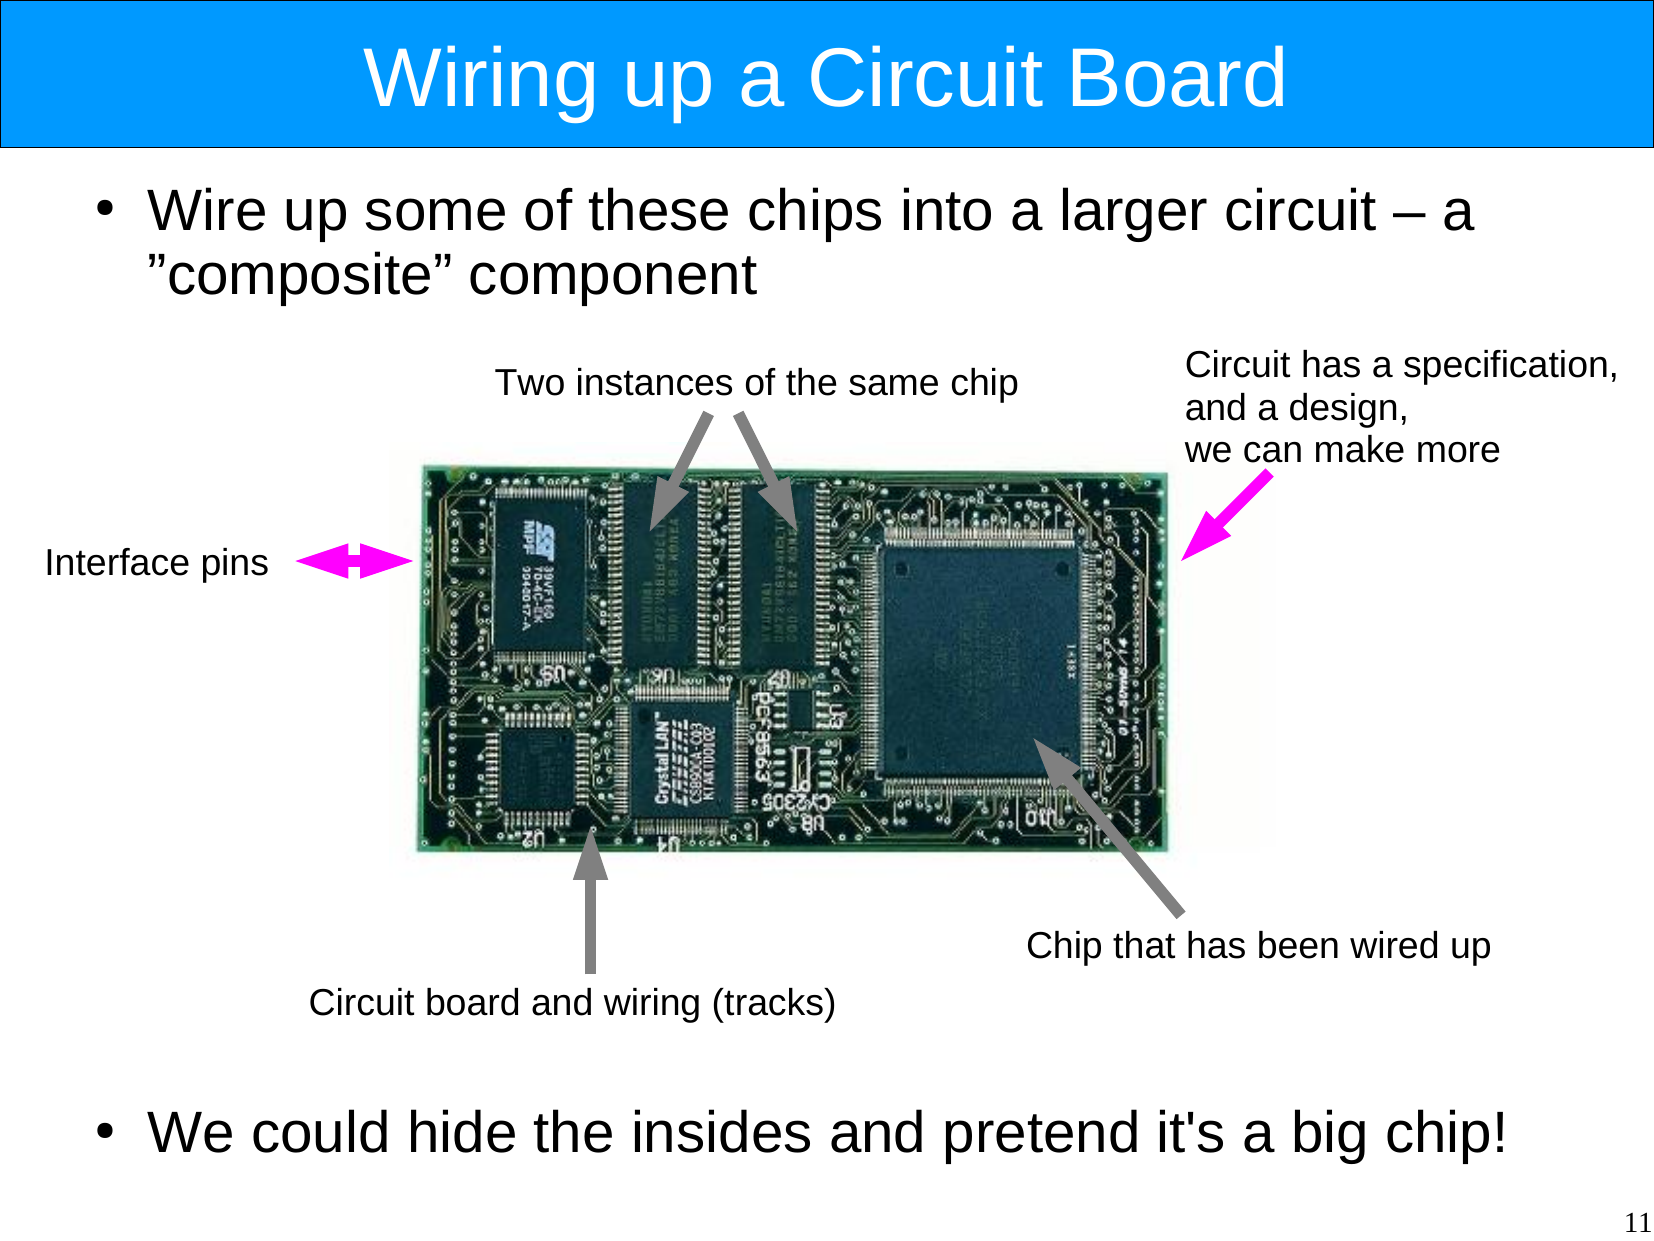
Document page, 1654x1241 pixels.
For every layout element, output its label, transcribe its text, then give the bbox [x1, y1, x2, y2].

title Wiring up a Circuit Board [82, 13, 1571, 142]
text_box Interface pins [29, 533, 284, 591]
text_box Two instances of the same chip [479, 354, 1034, 412]
text_box Circuit has a specification, and a design, we can make more [1170, 336, 1635, 478]
list Wire up some of these chips into a larger circuit – a ”composite” component We could hide the insides and pretend it's a big chip! [76, 177, 1565, 1196]
text_box Circuit board and wiring (tracks) [293, 974, 852, 1032]
text_box Chip that has been wired up [1011, 917, 1506, 975]
